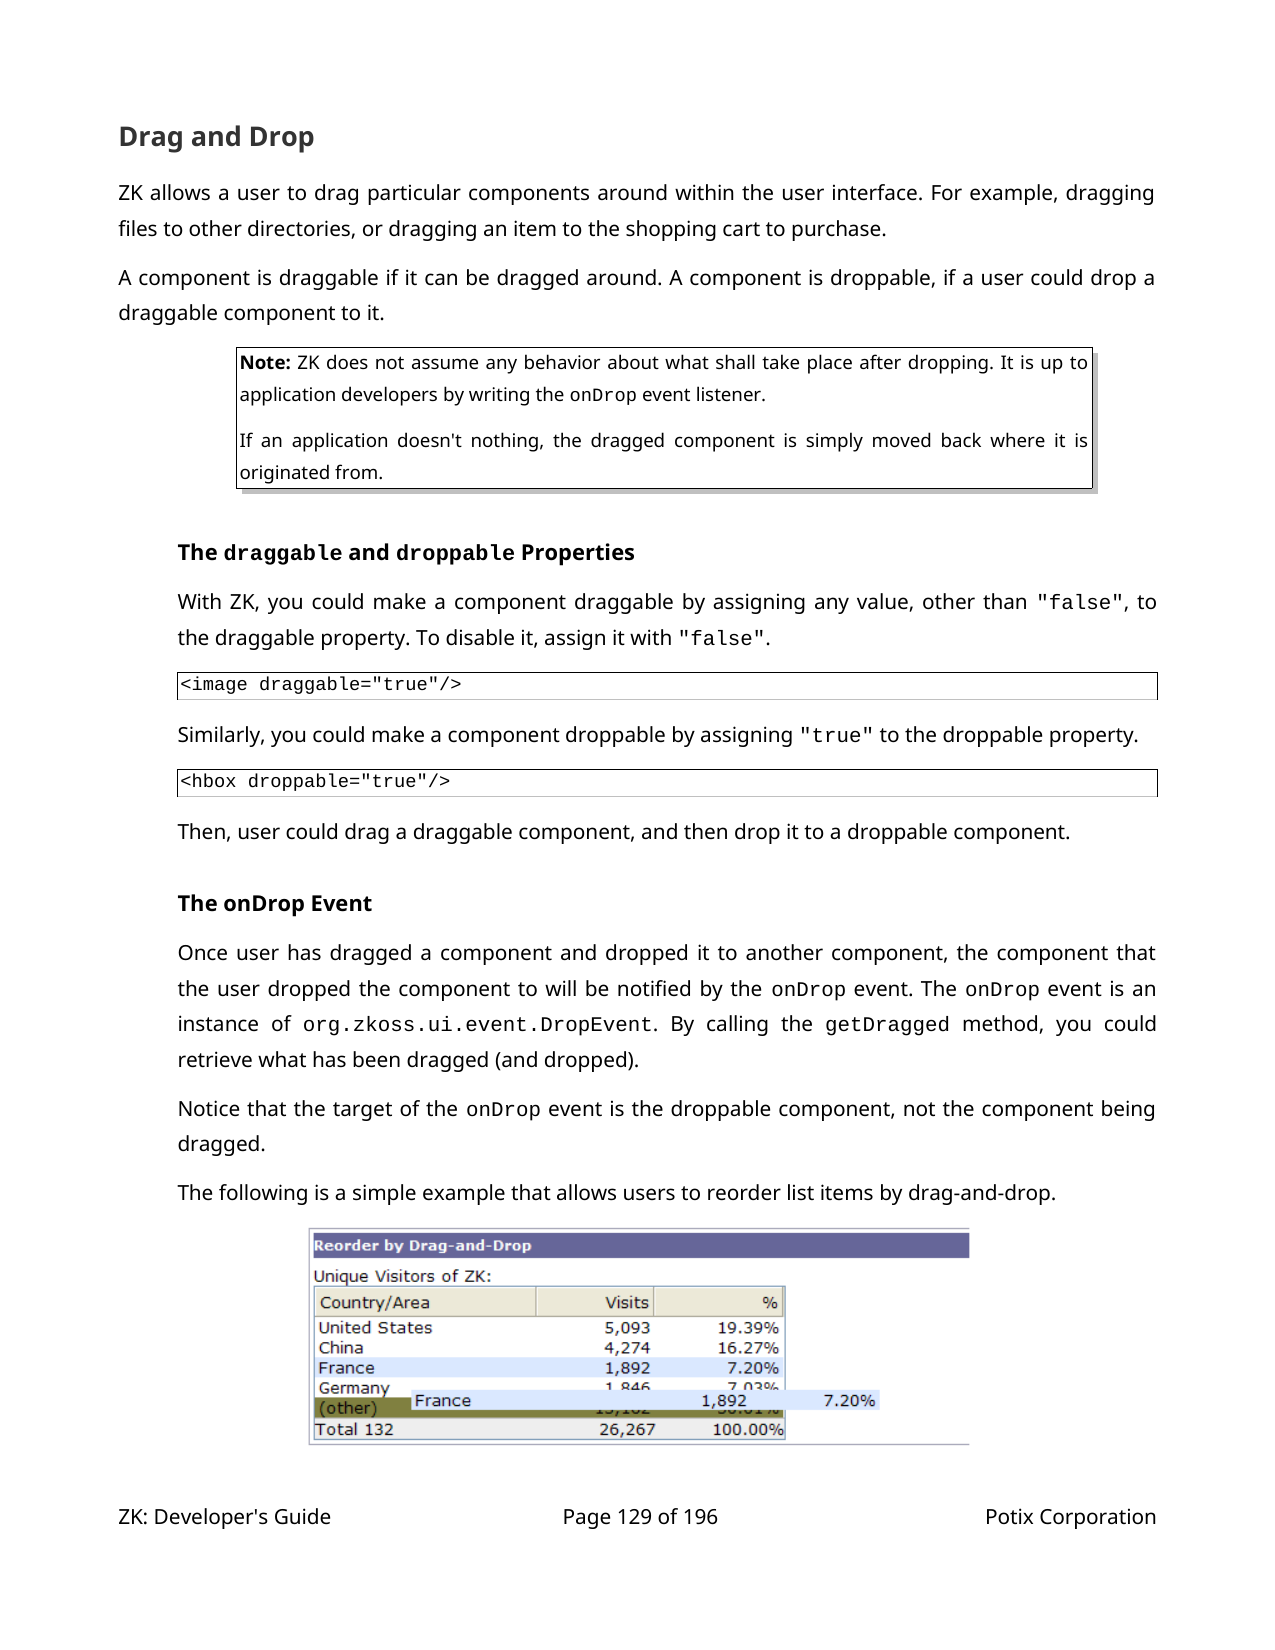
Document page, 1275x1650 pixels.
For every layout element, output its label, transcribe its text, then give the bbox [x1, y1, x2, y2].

subtitle Drag and Drop [118, 118, 1157, 155]
text <image draggable="true"/> [178, 673, 1157, 699]
text Once user has dragged a component and dropped it to another component, the component that the user dropped the component to will be notified by the onDrop event. The onDrop event is an instance of org.zkoss.ui.event.DropEvent. By calling the getDragged method, you could retrieve what has been dragged (and dropped). [177, 938, 1157, 1073]
text A component is draggable if it can be dragged around. A component is droppable, if a user could drop a draggable component to it. [118, 263, 1157, 326]
text Similarly, you could make a component droppable by assigning "true" to the droppable property. [177, 720, 1157, 749]
text If an application doesn't nothing, the dragged component is simply moved back where it is originated from. [237, 425, 1092, 488]
text Note: ZK does not assume any behavior about what shall take place after dropping. It is up to application developers by writing the onDrop event listener. [237, 348, 1092, 407]
subtitle The onDrop Event [177, 888, 1157, 918]
subtitle The draggable and droppable Properties [177, 537, 1157, 567]
text <hbox droppable="true"/> [178, 770, 1157, 796]
text With ZK, you could make a component draggable by assigning any value, other than "false", to the draggable property. To disable it, assign it with "false". [177, 587, 1157, 652]
text The following is a simple example that allows users to reorder list items by drag-and-drop. [177, 1178, 1157, 1206]
text Then, user could drag a draggable component, and then drop it to a droppable component. [177, 817, 1157, 845]
text Notice that the target of the onDrop event is the droppable component, not the component being dragged. [177, 1094, 1157, 1157]
picture [305, 1223, 970, 1449]
text ZK allows a user to drag particular components around within the user interface. For example, dragging files to other directories, or dragging an item to the shopping cart to purchase. [118, 178, 1157, 242]
